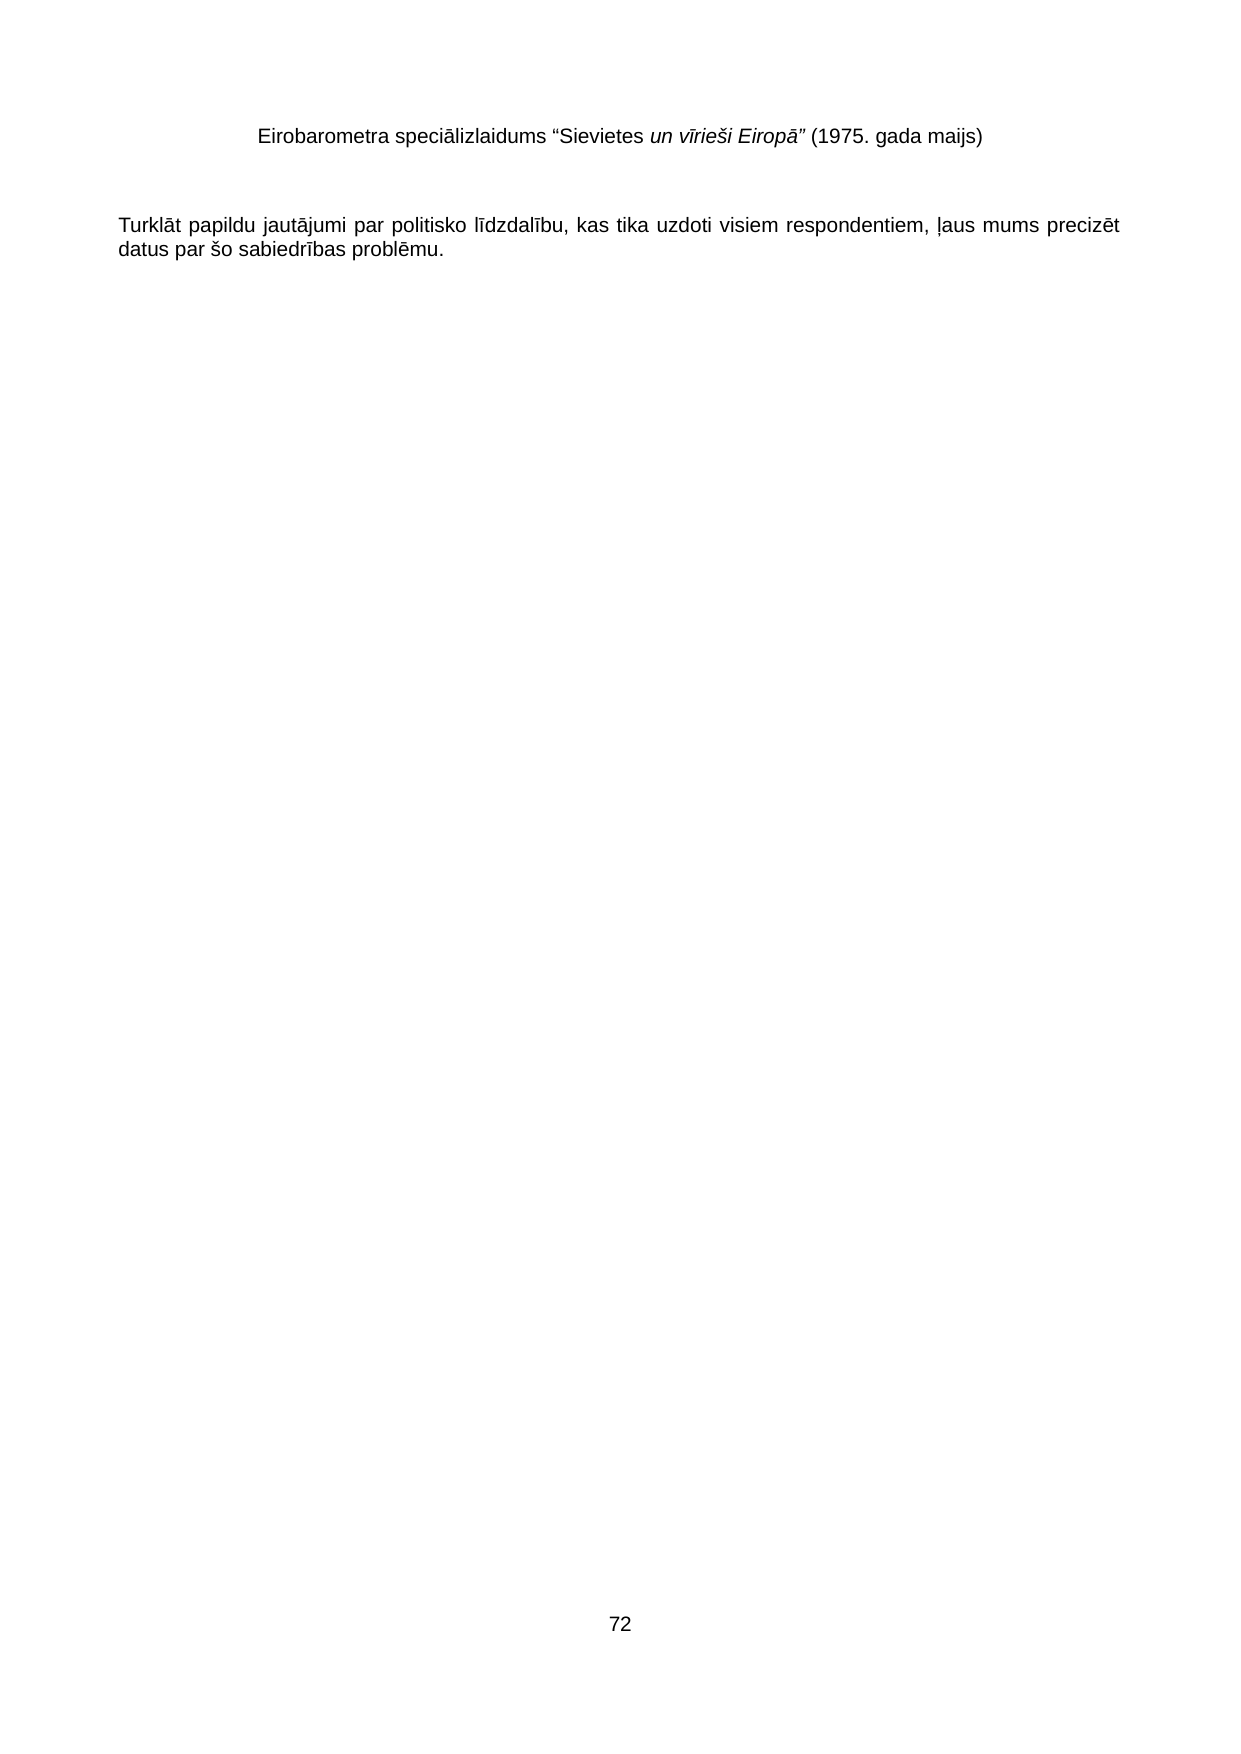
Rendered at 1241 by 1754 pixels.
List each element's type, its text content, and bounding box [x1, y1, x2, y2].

text Turklāt papildu jautājumi par politisko līdzdalību, kas tika uzdoti visiem respondentiem, ļaus mums precizēt datus par šo sabiedrības problēmu. [118, 213, 1122, 261]
